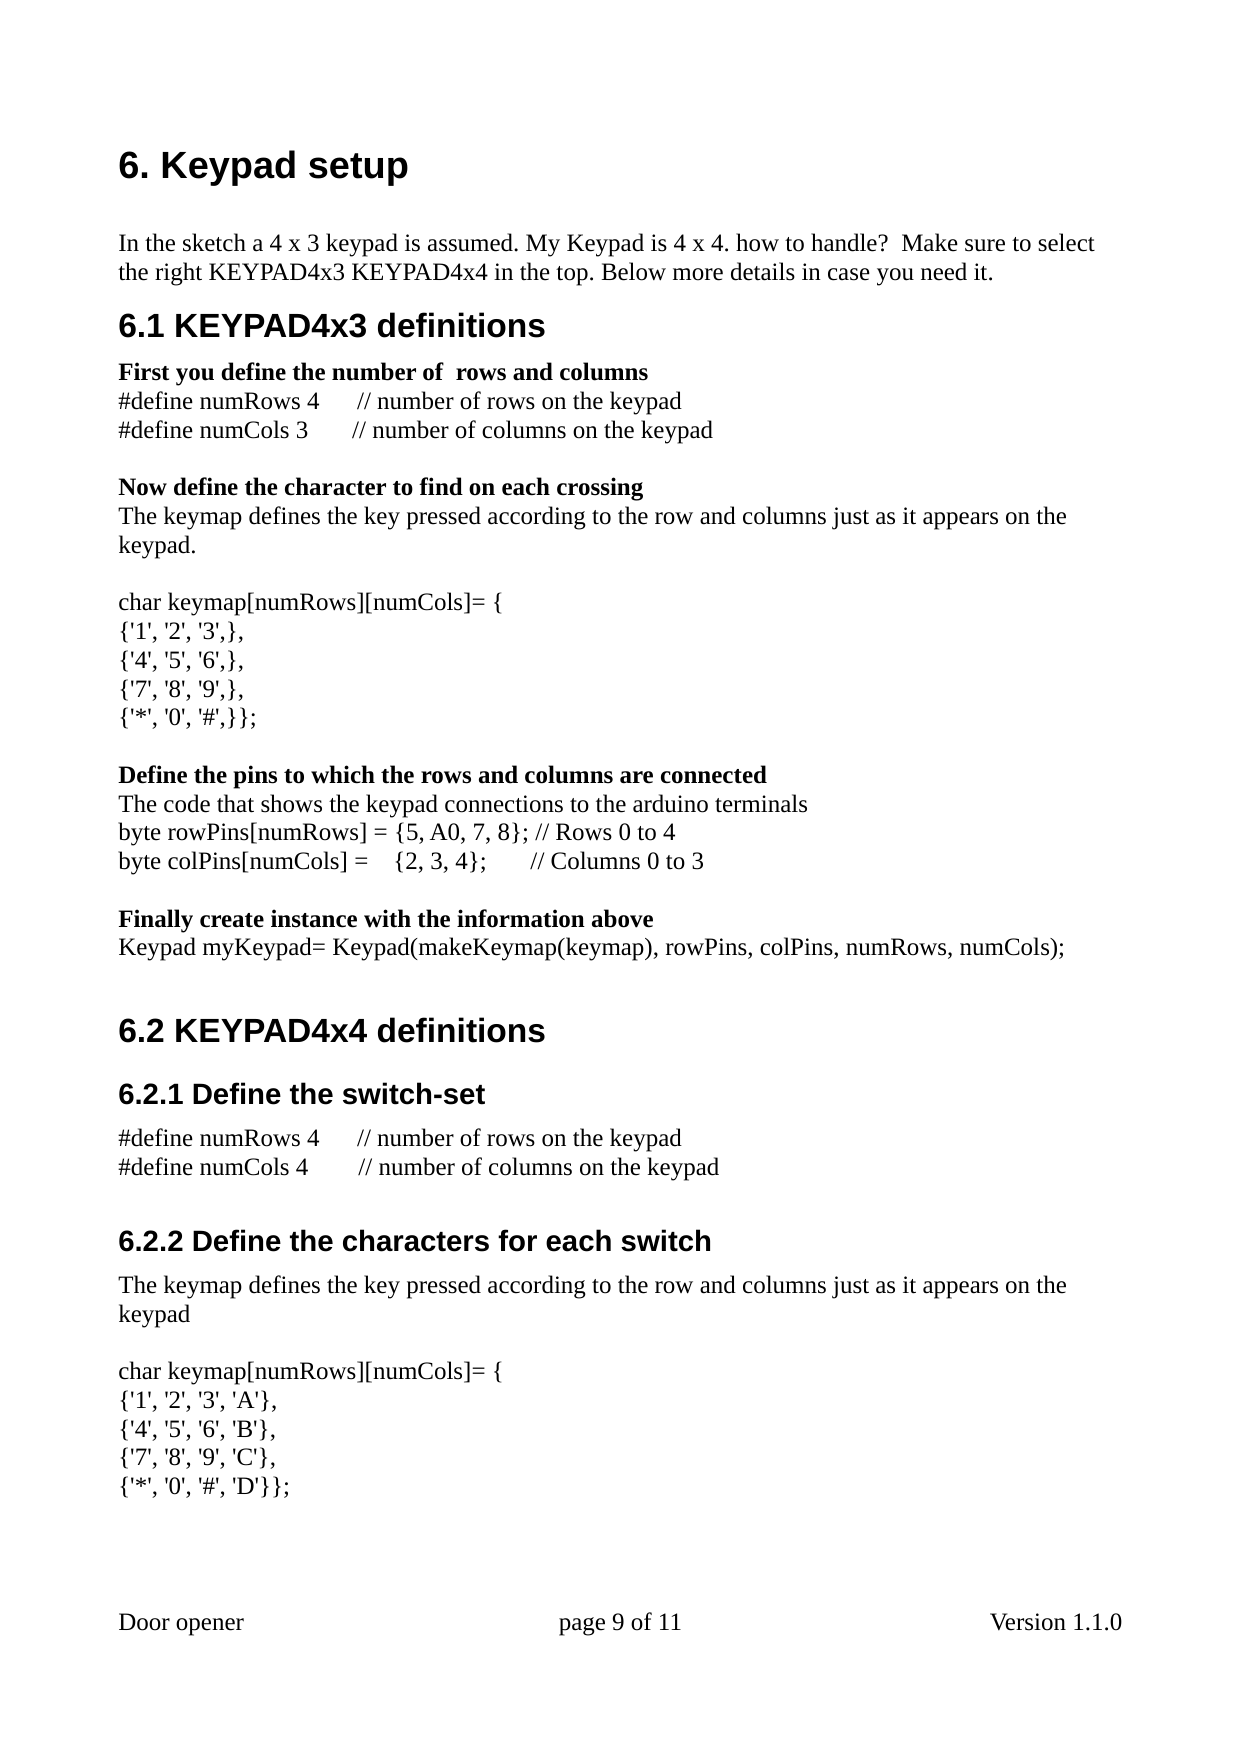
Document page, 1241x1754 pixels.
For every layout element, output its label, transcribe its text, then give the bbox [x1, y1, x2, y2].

text {'*', '0', '#',}}; [118, 702, 1122, 731]
subtitle 6.2 KEYPAD4x4 definitions [118, 1011, 1122, 1049]
text {'*', '0', '#', 'D'}}; [118, 1471, 1122, 1500]
text Now define the character to find on each crossing [118, 472, 1122, 501]
text #define numCols 3 // number of columns on the keypad [118, 415, 1122, 444]
text Keypad myKeypad= Keypad(makeKeymap(keymap), rowPins, colPins, numRows, numCols); [118, 932, 1122, 961]
text First you define the number of rows and columns [118, 357, 1122, 386]
subtitle 6.2.1 Define the switch-set [118, 1077, 1122, 1110]
text #define numRows 4 // number of rows on the keypad [118, 386, 1122, 415]
text char keymap[numRows][numCols]= { [118, 1356, 1122, 1385]
text char keymap[numRows][numCols]= { [118, 587, 1122, 616]
text In the sketch a 4 x 3 keypad is assumed. My Keypad is 4 x 4. how to handle? Make sure to select the right KEYPAD4x3 KEYPAD4x4 in the top. Below more details in case you need it. [118, 228, 1122, 286]
text #define numRows 4 // number of rows on the keypad [118, 1123, 1122, 1152]
text The keymap defines the key pressed according to the row and columns just as it appears on the keypad [118, 1270, 1122, 1327]
subtitle 6.1 KEYPAD4x3 definitions [118, 306, 1122, 345]
text {'1', '2', '3', 'A'}, [118, 1385, 1122, 1414]
text byte rowPins[numRows] = {5, A0, 7, 8}; // Rows 0 to 4 [118, 817, 1122, 846]
text {'4', '5', '6', 'B'}, [118, 1414, 1122, 1442]
subtitle 6. Keypad setup [118, 143, 1122, 187]
text {'4', '5', '6',}, [118, 645, 1122, 674]
subtitle 6.2.2 Define the characters for each switch [118, 1224, 1122, 1257]
text {'7', '8', '9', 'C'}, [118, 1442, 1122, 1471]
text Finally create instance with the information above [118, 904, 1122, 932]
text {'1', '2', '3',}, [118, 616, 1122, 645]
text byte colPins[numCols] = {2, 3, 4}; // Columns 0 to 3 [118, 846, 1122, 875]
text {'7', '8', '9',}, [118, 674, 1122, 702]
text The code that shows the keypad connections to the arduino terminals [118, 789, 1122, 817]
text The keymap defines the key pressed according to the row and columns just as it appears on the keypad. [118, 501, 1122, 559]
text Define the pins to which the rows and columns are connected [118, 760, 1122, 789]
text #define numCols 4 // number of columns on the keypad [118, 1152, 1122, 1180]
